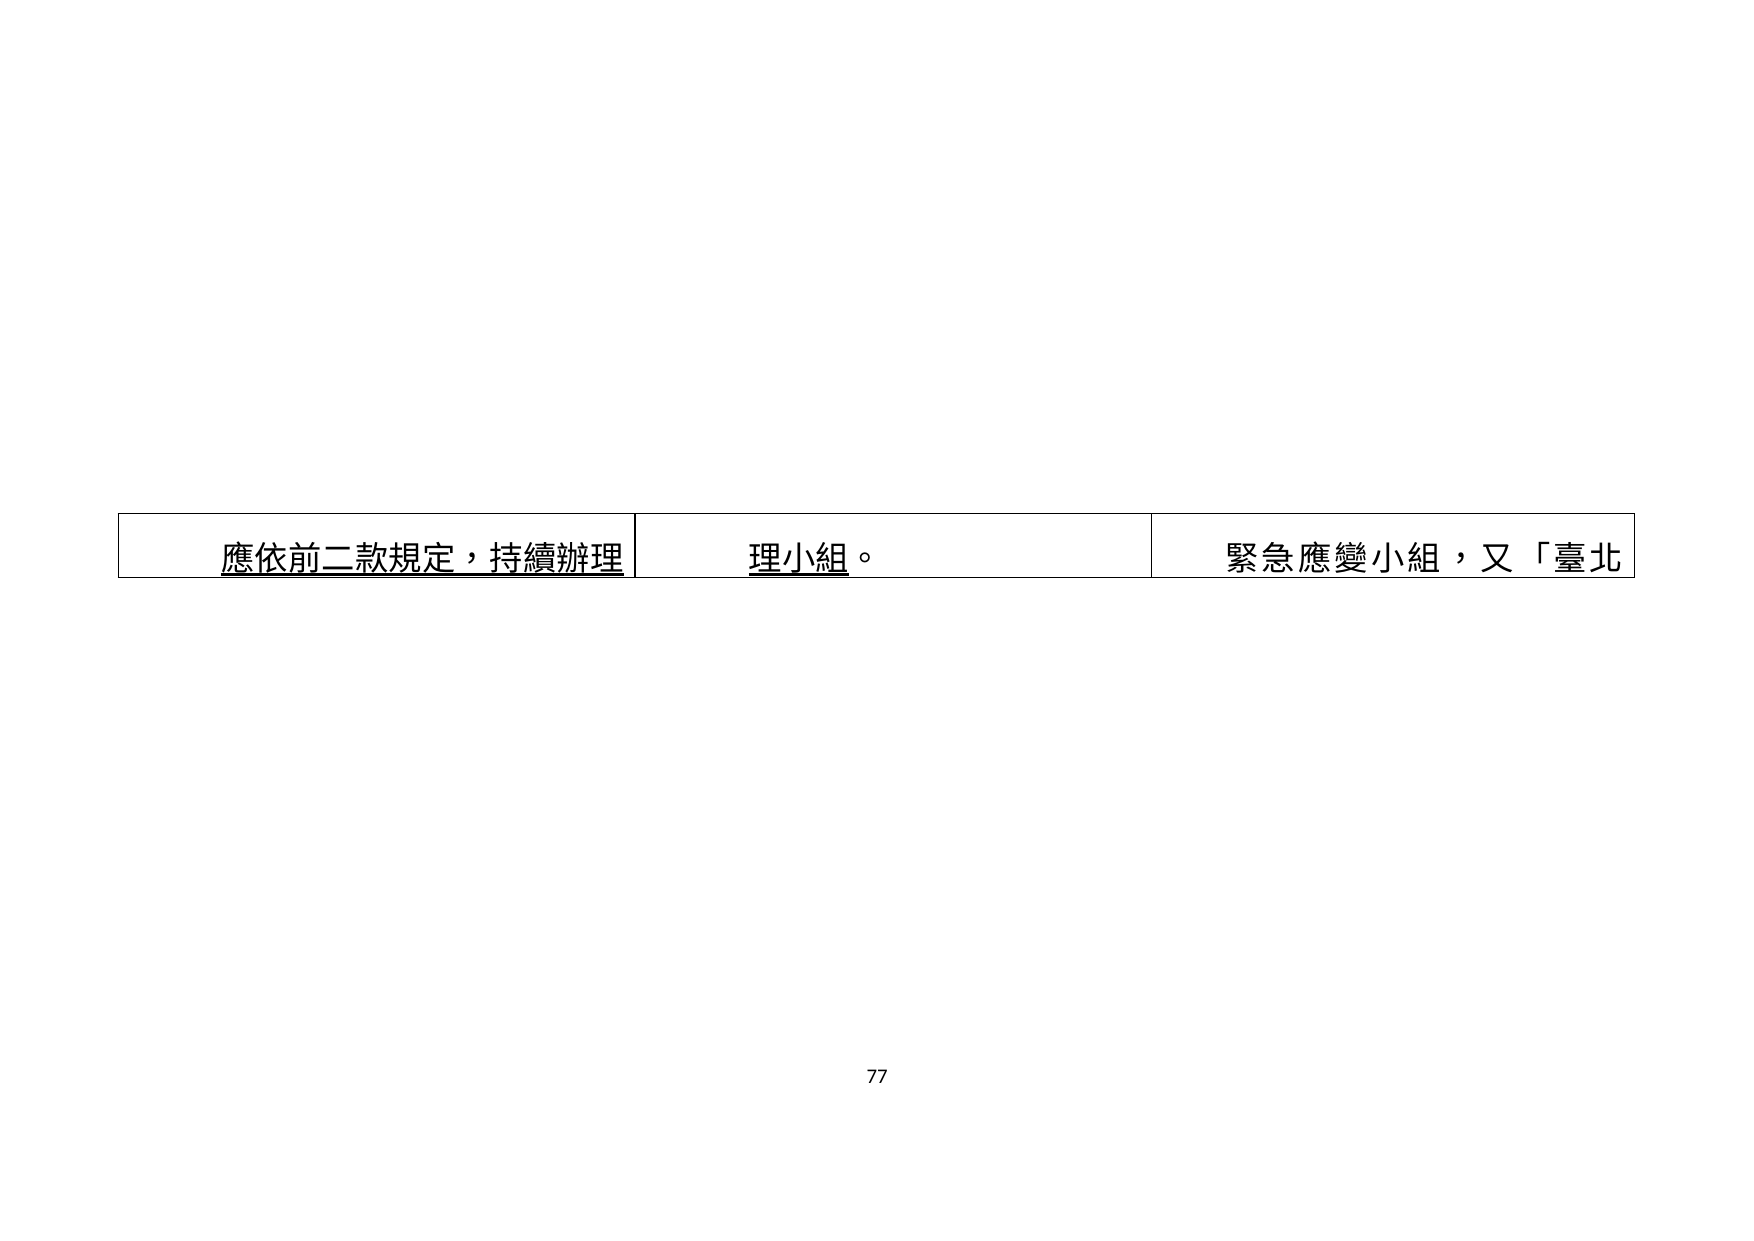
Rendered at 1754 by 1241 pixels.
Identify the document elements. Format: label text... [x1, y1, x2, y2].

table_cell 應依前二款規定，持續辦理 [119, 514, 634, 577]
table_cell 理小組。 [636, 514, 1151, 577]
table_cell 緊急應變小組，又「臺北 [1152, 514, 1634, 577]
